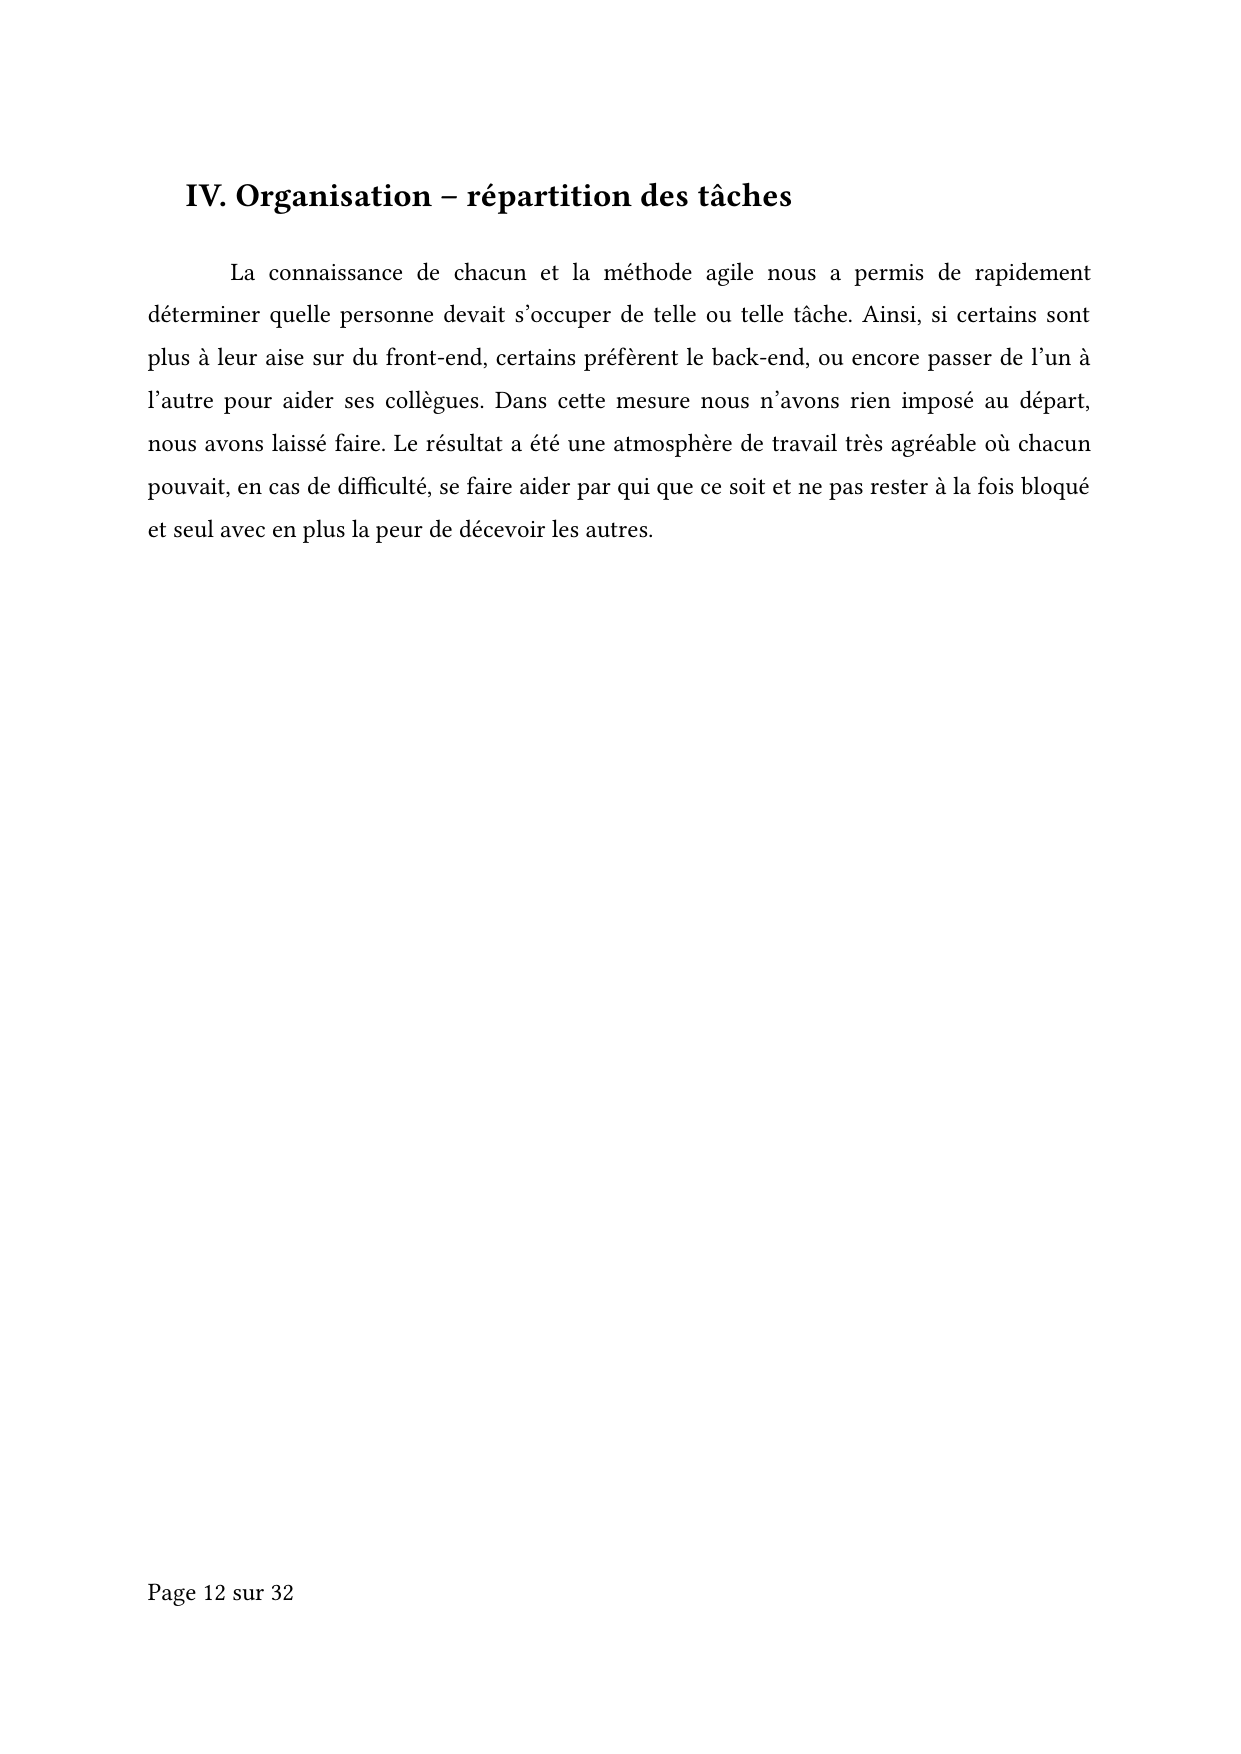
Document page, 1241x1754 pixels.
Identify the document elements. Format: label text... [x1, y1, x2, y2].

text La connaissance de chacun et la méthode agile nous a permis de rapidement déterminer quelle personne devait s’occuper de telle ou telle tâche. Ainsi, si certains sont plus à leur aise sur du front-end, certains préfèrent le back-end, ou encore passer de l’un à l’autre pour aider ses collègues. Dans cette mesure nous n’avons rien imposé au départ, nous avons laissé faire. Le résultat a été une atmosphère de travail très agréable où chacun pouvait, en cas de difficulté, se faire aider par qui que ce soit et ne pas rester à la fois bloqué et seul avec en plus la peur de décevoir les autres. [148, 258, 1093, 543]
subtitle Organisation – répartition des tâches [177, 177, 1093, 215]
